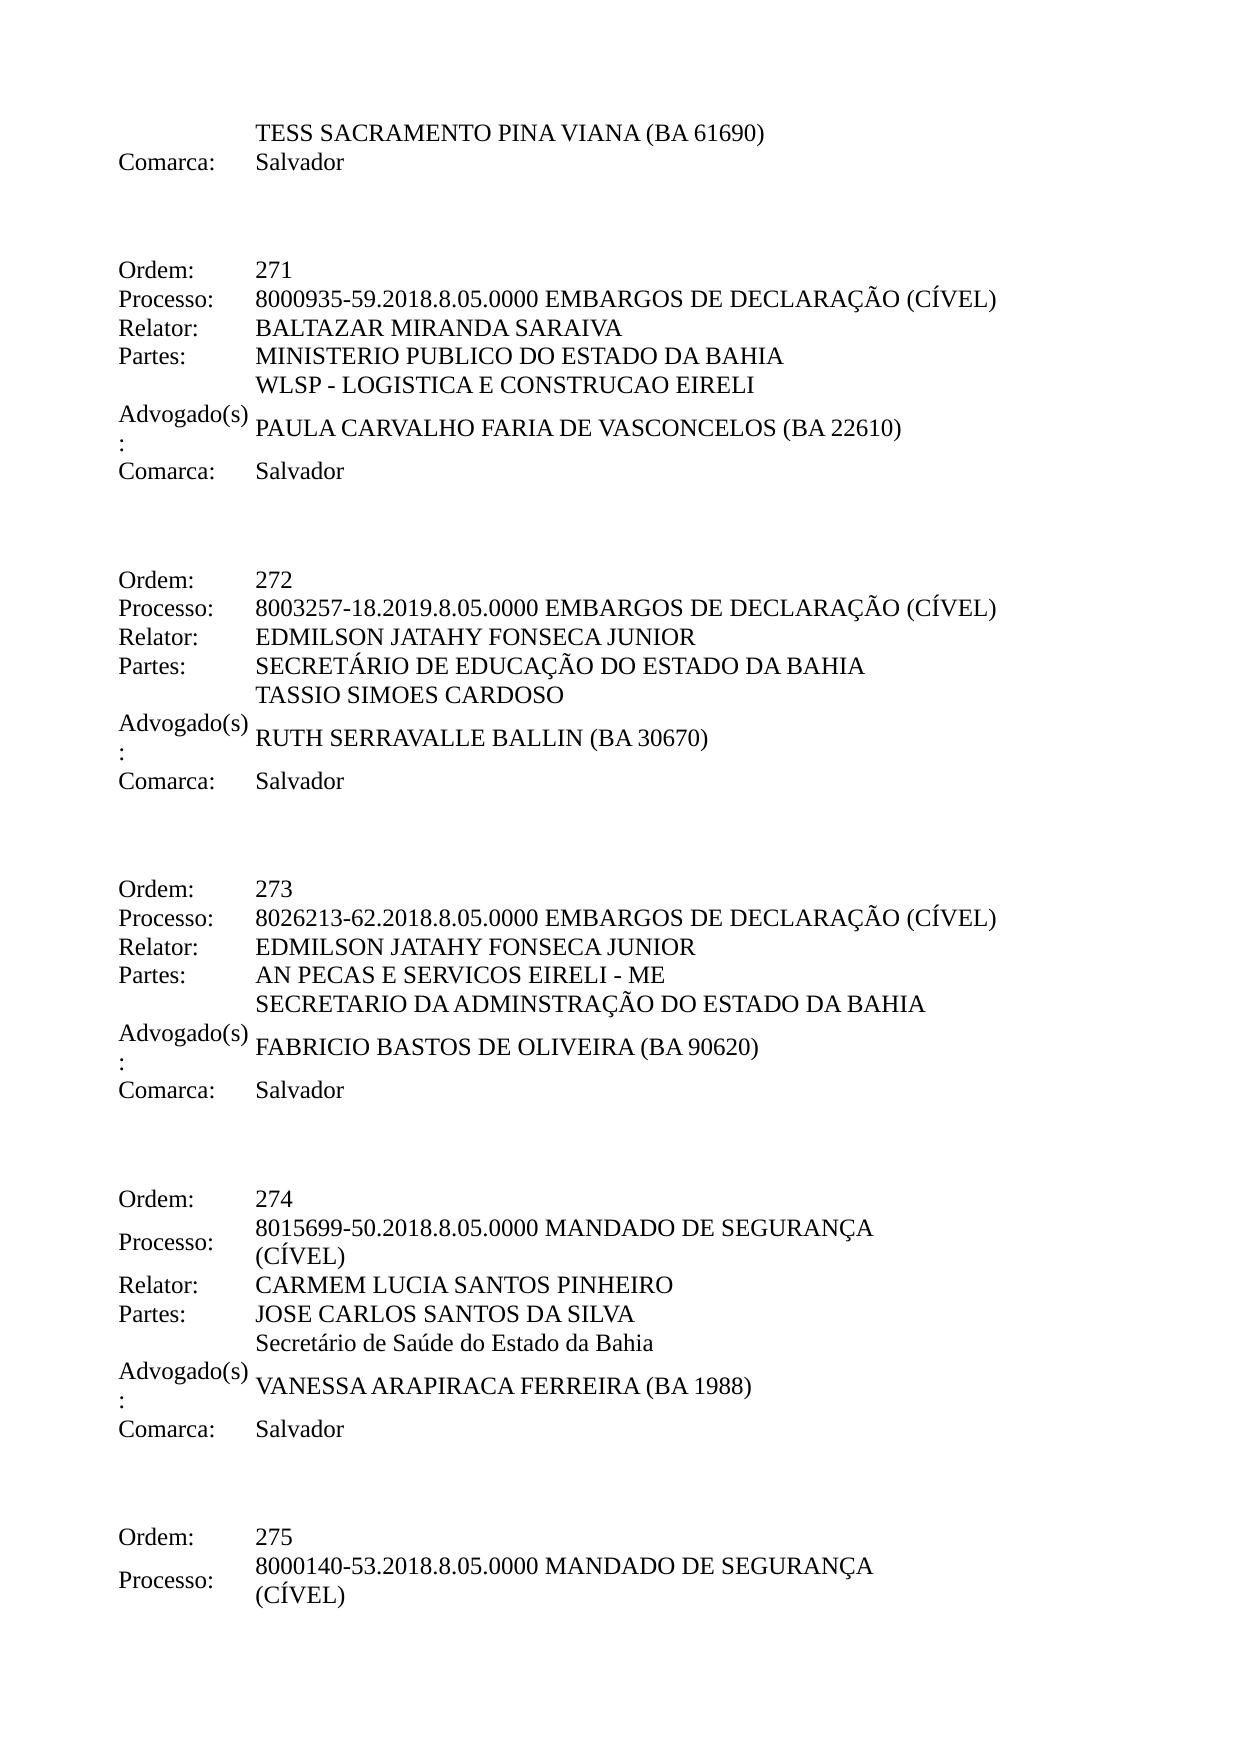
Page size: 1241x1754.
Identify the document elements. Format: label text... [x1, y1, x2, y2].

table_cell Comarca: [118, 456, 255, 485]
table_cell EDMILSON JATAHY FONSECA JUNIOR [255, 622, 997, 651]
table_cell [118, 118, 255, 147]
table_cell BALTAZAR MIRANDA SARAIVA [255, 313, 997, 341]
table_cell VANESSA ARAPIRACA FERREIRA (BA 1988) [255, 1356, 969, 1414]
table_cell Comarca: [118, 147, 255, 176]
table_cell SECRETÁRIO DE EDUCAÇÃO DO ESTADO DA BAHIA [255, 651, 997, 680]
table_header 272 [255, 565, 997, 593]
table_cell SECRETARIO DA ADMINSTRAÇÃO DO ESTADO DA BAHIA [255, 989, 997, 1018]
table_cell Comarca: [118, 766, 255, 795]
table_cell Comarca: [118, 1414, 255, 1443]
table_header 274 [255, 1184, 969, 1213]
table_cell Processo: [118, 1551, 255, 1608]
table_cell Processo: [118, 1213, 255, 1270]
table_header 275 [255, 1522, 969, 1551]
table_header Ordem: [118, 565, 255, 593]
table_cell FABRICIO BASTOS DE OLIVEIRA (BA 90620) [255, 1018, 997, 1076]
table_cell Salvador [255, 456, 997, 485]
table_cell AN PECAS E SERVICOS EIRELI - ME [255, 961, 997, 989]
table_cell Salvador [255, 1076, 997, 1104]
table_cell Processo: [118, 903, 255, 932]
table_cell 8003257-18.2019.8.05.0000 EMBARGOS DE DECLARAÇÃO (CÍVEL) [255, 594, 997, 622]
table_cell [118, 680, 255, 708]
table_cell Salvador [255, 147, 997, 176]
table_cell Advogado(s): [118, 1356, 255, 1414]
table_header 271 [255, 255, 997, 284]
table_cell Partes: [118, 651, 255, 680]
table_header Ordem: [118, 255, 255, 284]
table_header Ordem: [118, 1522, 255, 1551]
table_cell WLSP - LOGISTICA E CONSTRUCAO EIRELI [255, 370, 997, 399]
table_cell 8000140-53.2018.8.05.0000 MANDADO DE SEGURANÇA (CÍVEL) [255, 1551, 969, 1608]
table_cell PAULA CARVALHO FARIA DE VASCONCELOS (BA 22610) [255, 399, 997, 456]
table_cell Advogado(s): [118, 399, 255, 456]
table_cell Partes: [118, 961, 255, 989]
table_cell 8000935-59.2018.8.05.0000 EMBARGOS DE DECLARAÇÃO (CÍVEL) [255, 284, 997, 313]
table_cell TESS SACRAMENTO PINA VIANA (BA 61690) [255, 118, 997, 147]
table_header 273 [255, 874, 997, 903]
table_cell Partes: [118, 341, 255, 370]
table_cell Salvador [255, 1414, 969, 1443]
table_cell Advogado(s): [118, 1018, 255, 1076]
table_cell Relator: [118, 932, 255, 961]
table_cell JOSE CARLOS SANTOS DA SILVA [255, 1299, 969, 1328]
table_cell Relator: [118, 313, 255, 341]
table_cell [118, 989, 255, 1018]
table_cell Secretário de Saúde do Estado da Bahia [255, 1328, 969, 1356]
table_cell CARMEM LUCIA SANTOS PINHEIRO [255, 1270, 969, 1299]
table_cell Salvador [255, 766, 997, 795]
table_cell Relator: [118, 1270, 255, 1299]
table_cell Relator: [118, 622, 255, 651]
table_cell [118, 1328, 255, 1356]
table_cell 8026213-62.2018.8.05.0000 EMBARGOS DE DECLARAÇÃO (CÍVEL) [255, 903, 997, 932]
table_cell Comarca: [118, 1076, 255, 1104]
table_cell [118, 370, 255, 399]
table_cell EDMILSON JATAHY FONSECA JUNIOR [255, 932, 997, 961]
table_cell RUTH SERRAVALLE BALLIN (BA 30670) [255, 709, 997, 766]
table_cell TASSIO SIMOES CARDOSO [255, 680, 997, 708]
table_cell Processo: [118, 594, 255, 622]
table_cell Advogado(s): [118, 709, 255, 766]
table_header Ordem: [118, 1184, 255, 1213]
table_cell 8015699-50.2018.8.05.0000 MANDADO DE SEGURANÇA (CÍVEL) [255, 1213, 969, 1270]
table_header Ordem: [118, 874, 255, 903]
table_cell Partes: [118, 1299, 255, 1328]
table_cell MINISTERIO PUBLICO DO ESTADO DA BAHIA [255, 341, 997, 370]
table_cell Processo: [118, 284, 255, 313]
